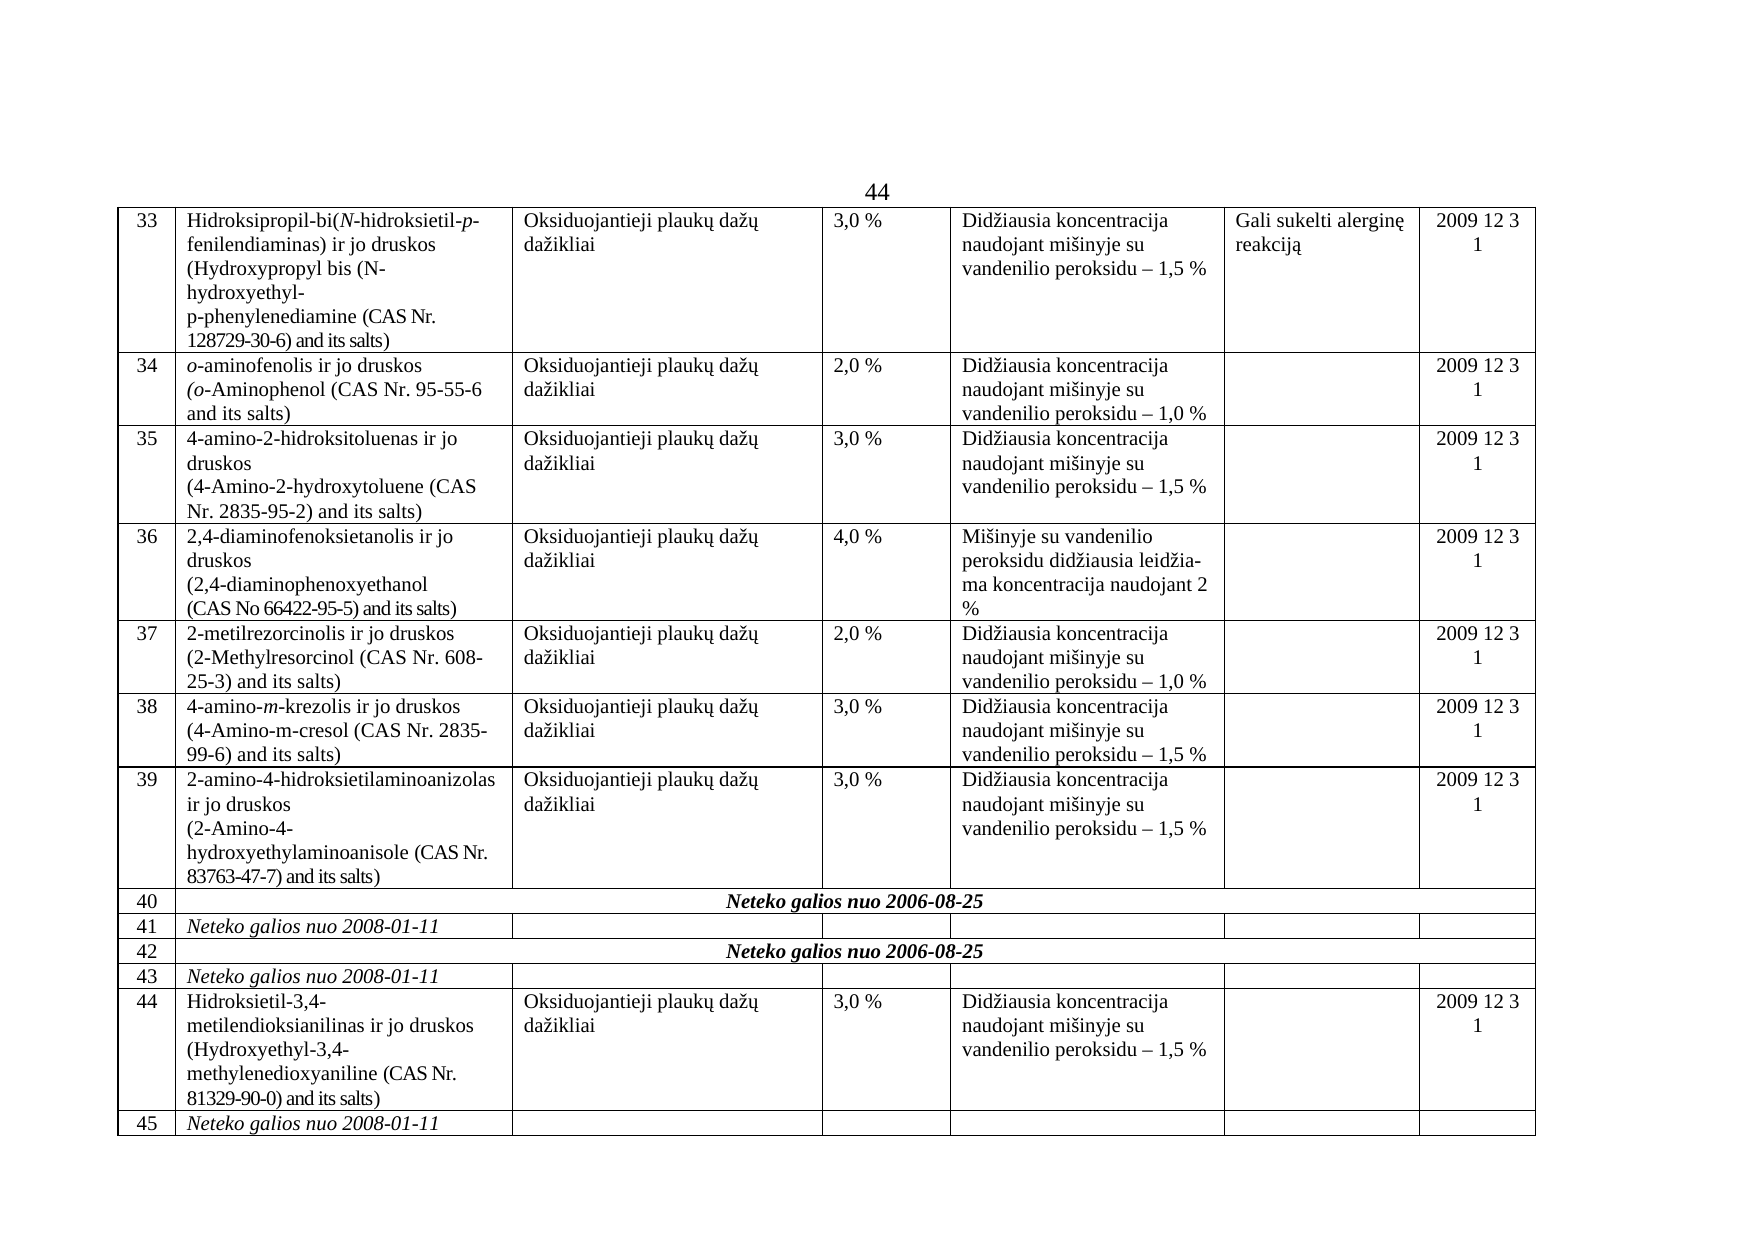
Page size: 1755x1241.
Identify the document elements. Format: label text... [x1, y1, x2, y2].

table_cell 41 [119, 914, 175, 938]
table_cell [823, 964, 950, 988]
table_cell Oksiduojantieji plaukų dažų dažikliai [513, 208, 822, 304]
table_cell 36 [119, 524, 175, 620]
table_cell Didžiausia koncentracija naudojant mišinyje su vandenilio peroksidu – 1,5 % [951, 208, 1224, 304]
table_cell 2009 12 31 [1420, 353, 1535, 425]
table_cell [1225, 914, 1419, 938]
table_cell Hidroksietil-3,4-metilendioksianilinas ir jo druskos (Hydroxyethyl-3,4-methylenedioxyaniline (CAS Nr. 81329-90-0) and its salts) [176, 989, 512, 1109]
table_cell [1225, 694, 1419, 766]
table_cell [1225, 304, 1419, 352]
table_cell 2009 12 31 [1420, 989, 1535, 1109]
table_cell Oksiduojantieji plaukų dažų dažikliai [513, 694, 822, 766]
table_cell Neteko galios nuo 2008-01-11 [176, 914, 512, 938]
table_cell Oksiduojantieji plaukų dažų dažikliai [513, 524, 822, 620]
table_cell Neteko galios nuo 2008-01-11 [176, 1111, 512, 1134]
table_cell 2,4-diaminofenoksietanolis ir jo druskos (2,4-diaminophenoxyethanol (CAS No 66422-95-5) and its salts) [176, 524, 512, 620]
table_cell 2,0 % [823, 353, 950, 425]
table_cell Didžiausia koncentracija naudojant mišinyje su vandenilio peroksidu – 1,5 % [951, 768, 1224, 888]
table_cell 39 [119, 768, 175, 888]
table_cell [823, 304, 950, 352]
table_cell [513, 304, 822, 352]
table_cell 3,0 % [823, 694, 950, 766]
table_cell 2009 12 31 [1420, 621, 1535, 693]
table_cell [951, 1111, 1224, 1134]
table_cell 43 [119, 964, 175, 988]
table_cell Didžiausia koncentracija naudojant mišinyje su vandenilio peroksidu – 1,5 % [951, 694, 1224, 766]
table_cell [1420, 1111, 1535, 1134]
table_cell [1225, 964, 1419, 988]
table_cell 2-amino-4-hidroksietilaminoanizolas ir jo druskos (2-Amino-4-hydroxyethylaminoanisole (CAS Nr. 83763-47-7) and its salts) [176, 768, 512, 888]
table_cell 33 [119, 208, 175, 304]
table_cell Oksiduojantieji plaukų dažų dažikliai [513, 426, 822, 523]
table_cell [1420, 304, 1535, 352]
table_cell [513, 914, 822, 938]
table_cell [1225, 989, 1419, 1109]
table_cell Oksiduojantieji plaukų dažų dažikliai [513, 621, 822, 693]
table_cell 2,0 % [823, 621, 950, 693]
table_cell 34 [119, 353, 175, 425]
table_cell 2009 12 31 [1420, 524, 1535, 620]
table_cell 2009 12 31 [1420, 426, 1535, 523]
table_cell [1225, 353, 1419, 425]
table_cell Didžiausia koncentracija naudojant mišinyje su vandenilio peroksidu – 1,0 % [951, 621, 1224, 693]
table_cell Oksiduojantieji plaukų dažų dažikliai [513, 768, 822, 888]
table_cell 45 [119, 1111, 175, 1134]
table_cell Didžiausia koncentracija naudojant mišinyje su vandenilio peroksidu – 1,0 % [951, 353, 1224, 425]
table_cell 40 [119, 889, 175, 913]
table_cell Gali sukelti alerginę reakciją [1225, 208, 1419, 304]
table_cell 2009 12 31 [1420, 208, 1535, 304]
table_cell 38 [119, 694, 175, 766]
table_cell Neteko galios nuo 2008-01-11 [176, 964, 512, 988]
table_cell o-aminofenolis ir jo druskos (o-Aminophenol (CAS Nr. 95-55-6 and its salts) [176, 353, 512, 425]
table_cell [823, 1111, 950, 1134]
table_cell 4-amino-2-hidroksitoluenas ir jo druskos (4-Amino-2-hydroxytoluene (CAS Nr. 2835-95-2) and its salts) [176, 426, 512, 523]
table_cell [1225, 524, 1419, 620]
table_cell 3,0 % [823, 768, 950, 888]
table_cell 2009 12 31 [1420, 768, 1535, 888]
table_cell [1225, 621, 1419, 693]
table_cell Mišinyje su vandenilio peroksidu didžiausia leidžia-ma koncentracija naudojant 2 % [951, 524, 1224, 620]
table_cell [951, 304, 1224, 352]
table_cell [951, 964, 1224, 988]
table_cell Didžiausia koncentracija naudojant mišinyje su vandenilio peroksidu – 1,5 % [951, 989, 1224, 1109]
table_cell Neteko galios nuo 2006-08-25 [176, 889, 1535, 913]
table_cell [513, 964, 822, 988]
table_cell 4-amino-m-krezolis ir jo druskos (4-Amino-m-cresol (CAS Nr. 2835-99-6) and its salts) [176, 694, 512, 766]
table_cell [513, 1111, 822, 1134]
table_cell 2-metilrezorcinolis ir jo druskos (2-Methylresorcinol (CAS Nr. 608-25-3) and its salts) [176, 621, 512, 693]
table_cell 4,0 % [823, 524, 950, 620]
table_cell 2009 12 31 [1420, 694, 1535, 766]
table_cell [1225, 426, 1419, 523]
table_cell 35 [119, 426, 175, 523]
table_cell [1225, 768, 1419, 888]
table_cell [1225, 1111, 1419, 1134]
table_cell [119, 304, 175, 352]
table_cell 42 [119, 939, 175, 963]
table_cell Oksiduojantieji plaukų dažų dažikliai [513, 353, 822, 425]
table_cell Neteko galios nuo 2006-08-25 [176, 939, 1535, 963]
table_cell [1420, 964, 1535, 988]
table_cell Hidroksipropil-bi(N-hidroksietil-p-fenilendiaminas) ir jo druskos (Hydroxypropyl bis (N-hydroxyethyl- [176, 208, 512, 304]
table_cell p-phenylenediamine (CAS Nr. 128729-30-6) and its salts) [176, 304, 512, 352]
table_cell 37 [119, 621, 175, 693]
table_cell [823, 914, 950, 938]
table_cell [951, 914, 1224, 938]
table_cell [1420, 914, 1535, 938]
table_cell 3,0 % [823, 426, 950, 523]
table_cell 44 [119, 989, 175, 1109]
table_cell 3,0 % [823, 208, 950, 304]
table_cell Oksiduojantieji plaukų dažų dažikliai [513, 989, 822, 1109]
table_cell 3,0 % [823, 989, 950, 1109]
table_cell Didžiausia koncentracija naudojant mišinyje su vandenilio peroksidu – 1,5 % [951, 426, 1224, 523]
